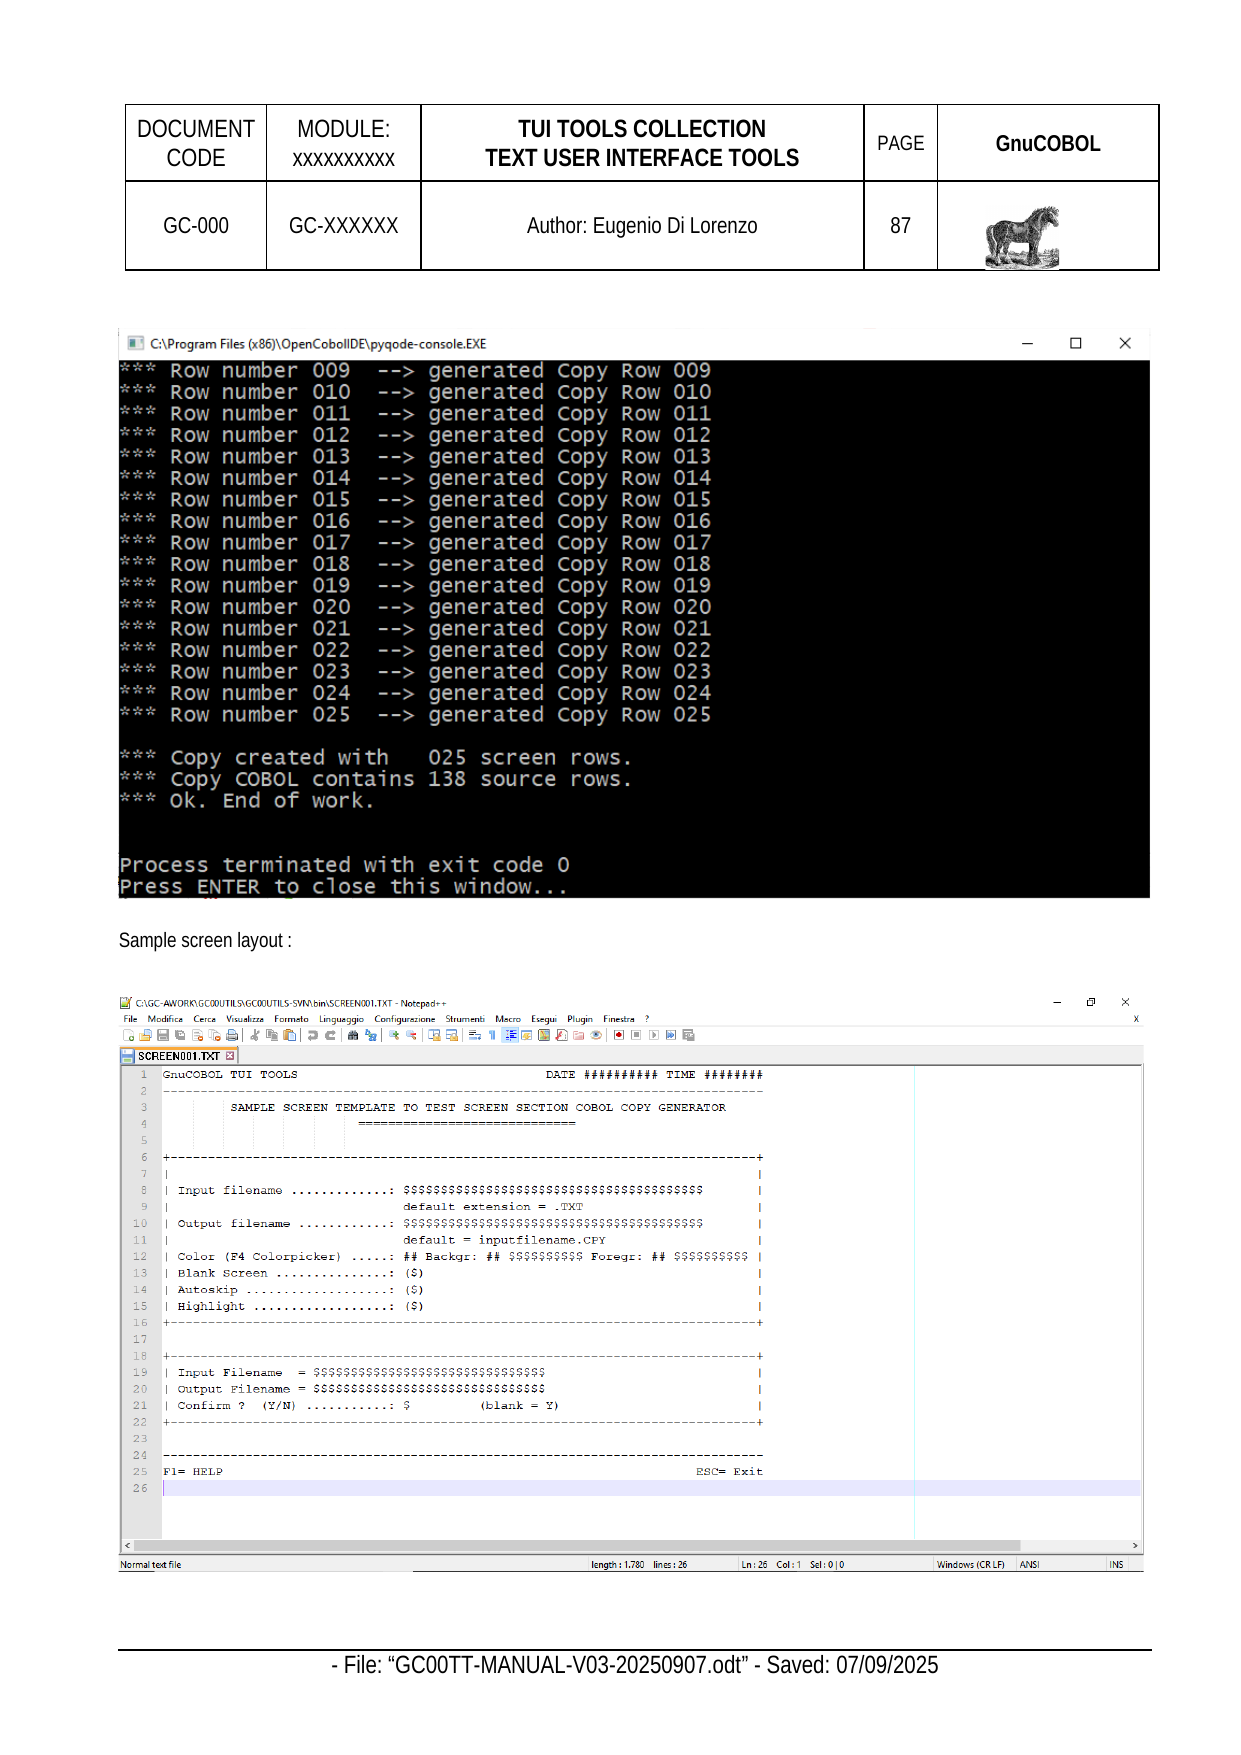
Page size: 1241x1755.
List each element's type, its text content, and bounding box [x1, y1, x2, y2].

text Sample screen layout : [118, 928, 1152, 952]
